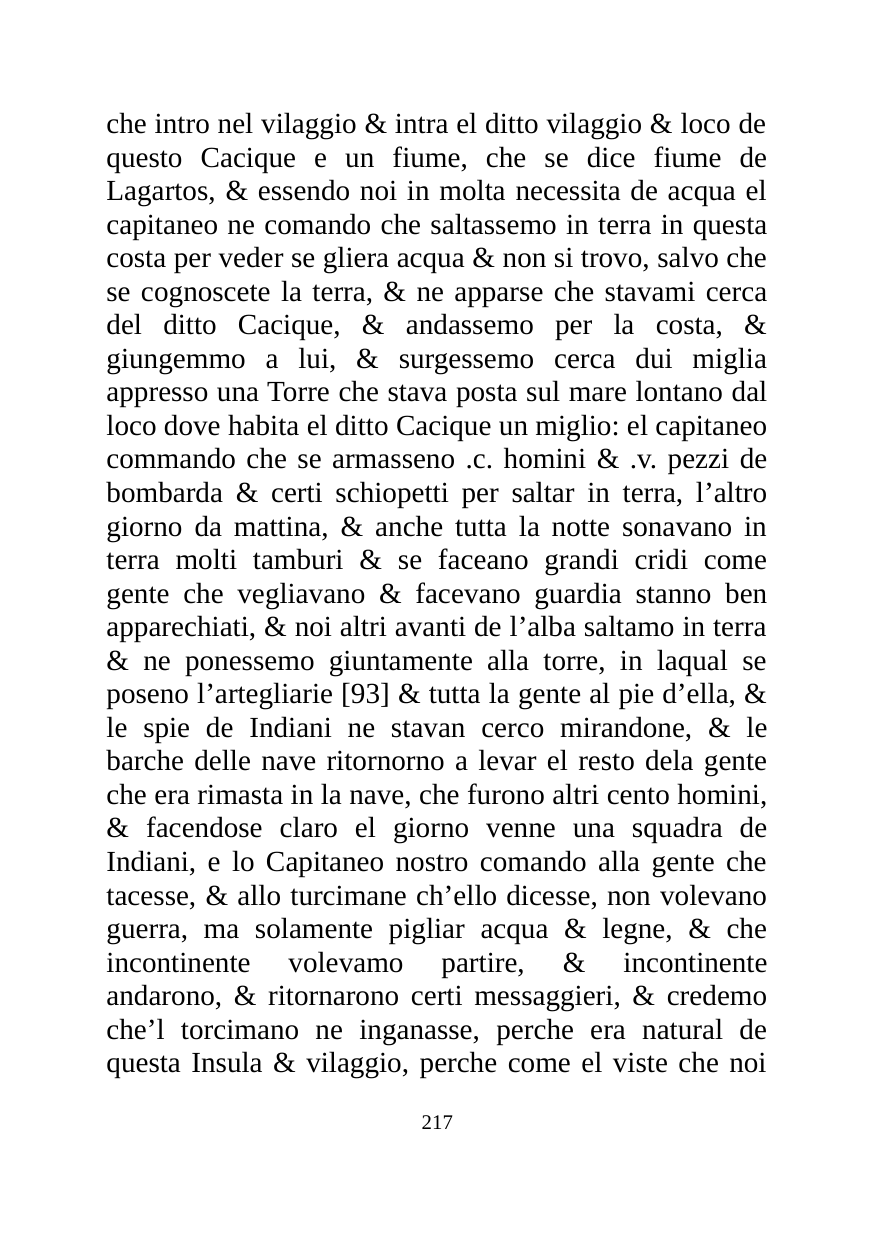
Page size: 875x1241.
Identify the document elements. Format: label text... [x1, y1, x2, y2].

text che intro nel vilaggio & intra el ditto vilaggio & loco de questo Cacique e un fiume, che se dice fiume de Lagartos, & essendo noi in molta necessita de acqua el capitaneo ne comando che saltassemo in terra in questa costa per veder se gliera acqua & non si trovo, salvo che se cognoscete la terra, & ne apparse che stavami cerca del ditto Cacique, & andassemo per la costa, & giungemmo a lui, & surgessemo cerca dui miglia appresso una Torre che stava posta sul mare lontano dal loco dove habita el ditto Cacique un miglio: el capitaneo commando che se armasseno .c. homini & .v. pezzi de bombarda & certi schiopetti per saltar in terra, l’altro giorno da mattina, & anche tutta la notte sonavano in terra molti tamburi & se faceano grandi cridi come gente che vegliavano & facevano guardia stanno ben apparechiati, & noi altri avanti de l’alba saltamo in terra & ne ponessemo giuntamente alla torre, in laqual se poseno l’artegliarie [93] & tutta la gente al pie d’ella, & le spie de Indiani ne stavan cerco mirandone, & le barche delle nave ritornorno a levar el resto dela gente che era rimasta in la nave, che furono altri cento homini, & facendose claro el giorno venne una squadra de Indiani, e lo Capitaneo nostro comando alla gente che tacesse, & allo turcimane ch’ello dicesse, non volevano guerra, ma solamente pigliar acqua & legne, & che incontinente volevamo partire, & incontinente andarono, & ritornarono certi messaggieri, & credemo che’l torcimano ne inganasse, perche era natural de questa Insula & vilaggio, perche come el viste che noi [106, 106, 768, 1079]
